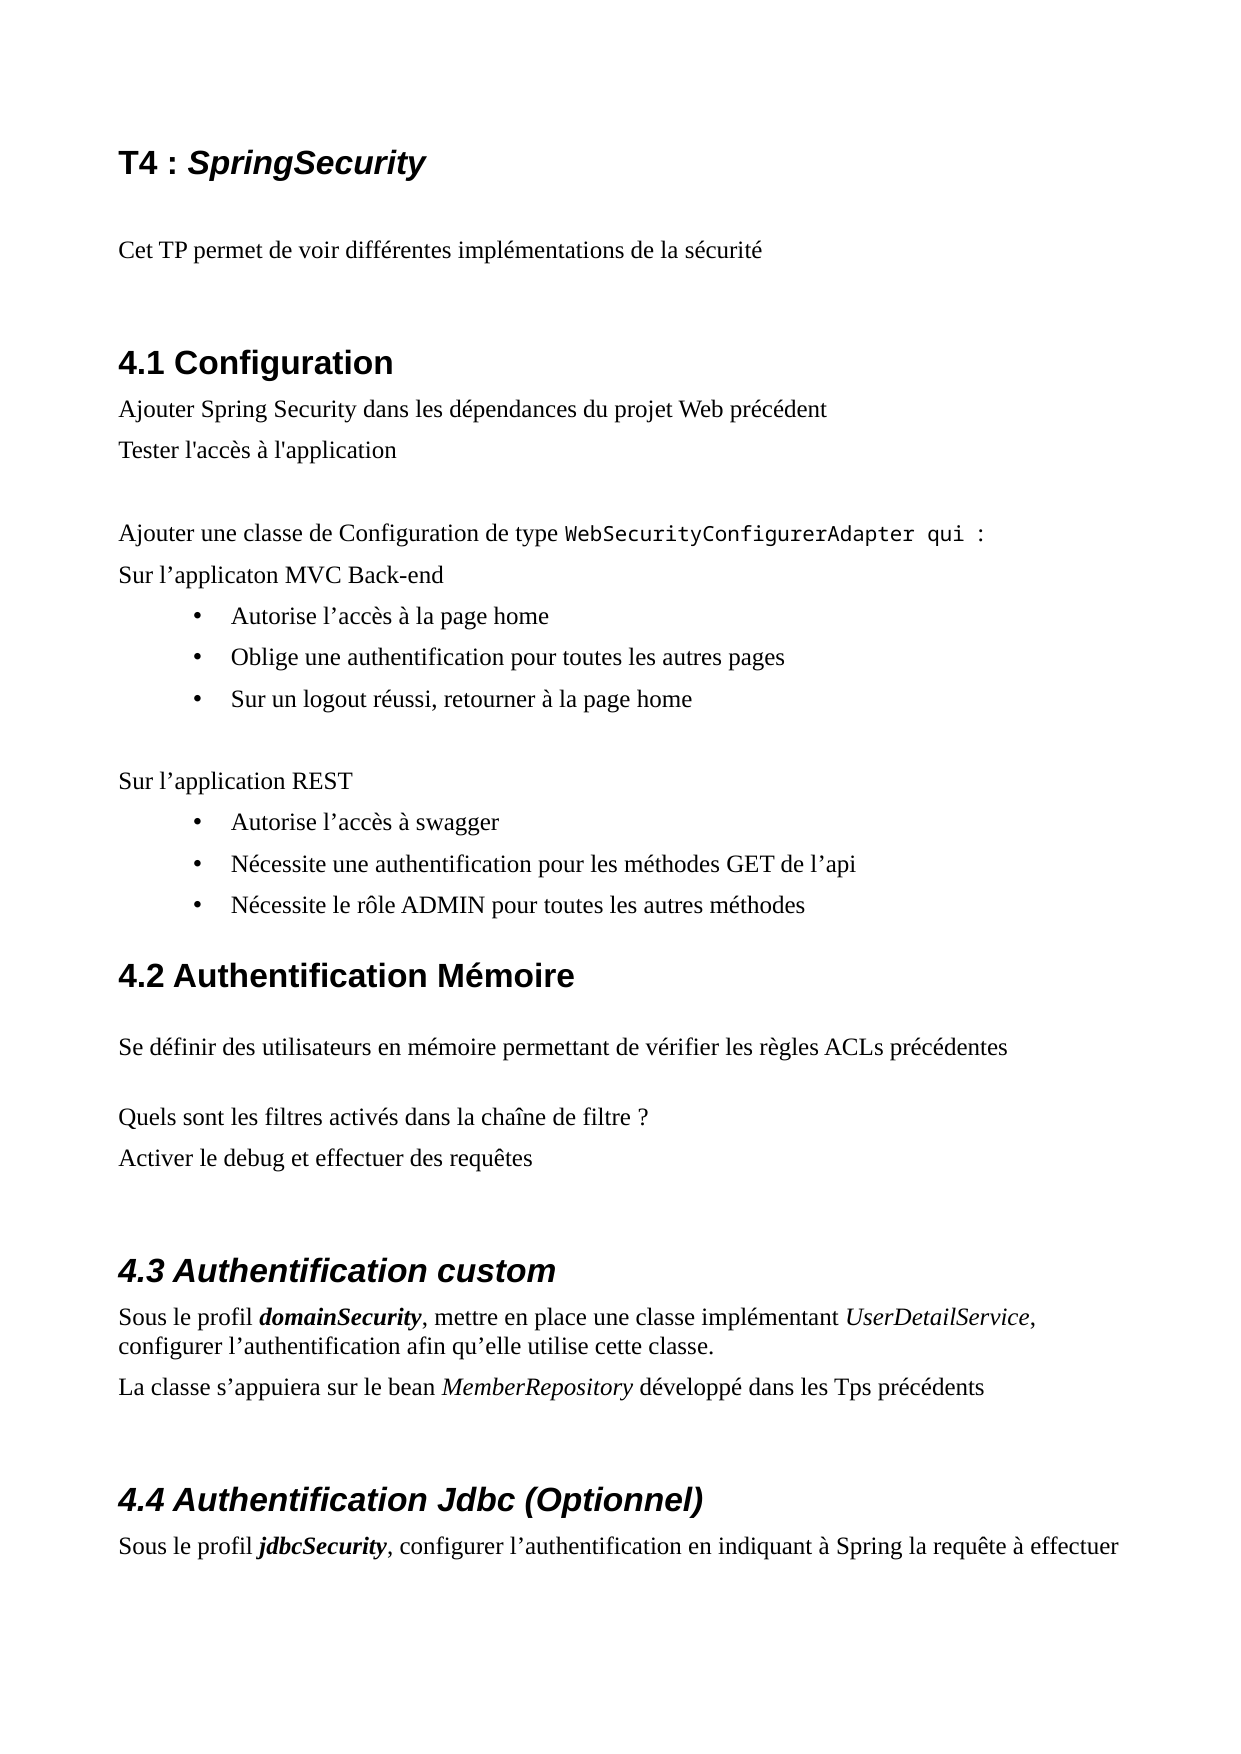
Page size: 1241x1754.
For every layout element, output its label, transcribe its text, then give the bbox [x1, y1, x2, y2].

list Autorise l’accès à swagger [193, 807, 1122, 836]
text Ajouter une classe de Configuration de type WebSecurityConfigurerAdapter qui : [118, 518, 1122, 547]
text La classe s’appuiera sur le bean MemberRepository développé dans les Tps précédents [118, 1372, 1122, 1401]
list Nécessite le rôle ADMIN pour toutes les autres méthodes [193, 890, 1122, 919]
subtitle Se définir des utilisateurs en mémoire permettant de vérifier les règles ACLs précédentes [118, 1032, 1122, 1061]
subtitle 4.4 Authentification Jdbc (Optionnel) [118, 1480, 1122, 1518]
list Sur un logout réussi, retourner à la page home [193, 684, 1122, 712]
subtitle T4 : SpringSecurity [118, 143, 1122, 182]
subtitle 4.2 Authentification Mémoire [118, 956, 1122, 995]
list Autorise l’accès à la page home [193, 601, 1122, 630]
text Tester l'accès à l'application [118, 435, 1122, 464]
list Nécessite une authentification pour les méthodes GET de l’api [193, 849, 1122, 877]
text Sur l’application REST [118, 766, 1122, 795]
text Sous le profil domainSecurity, mettre en place une classe implémentant UserDetailService, configurer l’authentification afin qu’elle utilise cette classe. [118, 1302, 1122, 1360]
text Ajouter Spring Security dans les dépendances du projet Web précédent [118, 394, 1122, 423]
text Cet TP permet de voir différentes implémentations de la sécurité [118, 236, 1122, 264]
subtitle 4.1 Configuration [118, 343, 1122, 382]
text Activer le debug et effectuer des requêtes [118, 1143, 1122, 1172]
list Oblige une authentification pour toutes les autres pages [193, 642, 1122, 671]
subtitle 4.3 Authentification custom [118, 1251, 1122, 1290]
text Sous le profil jdbcSecurity, configurer l’authentification en indiquant à Spring la requête à effectuer [118, 1531, 1122, 1559]
text Quels sont les filtres activés dans la chaîne de filtre ? [118, 1102, 1122, 1131]
text Sur l’applicaton MVC Back-end [118, 560, 1122, 589]
